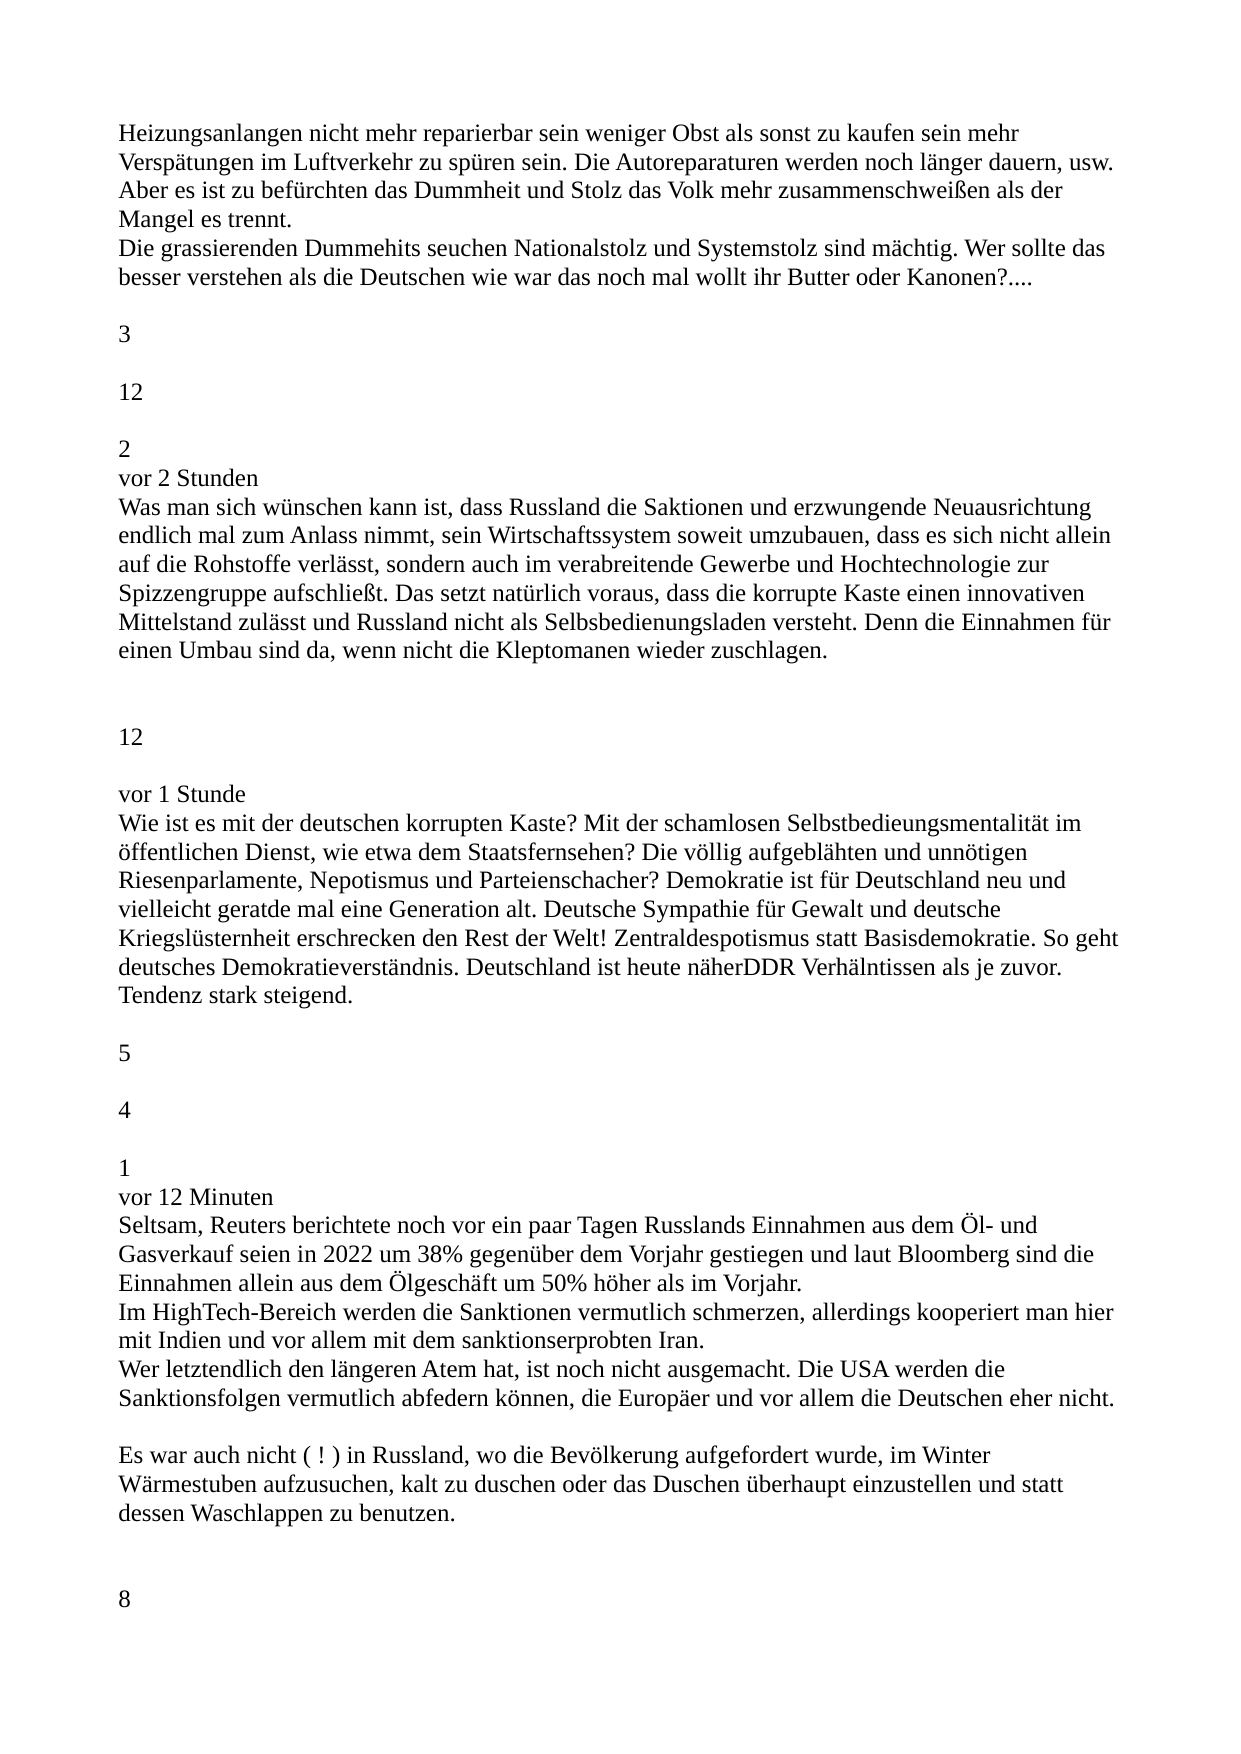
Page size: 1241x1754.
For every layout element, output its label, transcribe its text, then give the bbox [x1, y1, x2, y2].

text 4 [118, 1096, 1122, 1124]
text Aber es ist zu befürchten das Dummheit und Stolz das Volk mehr zusammenschweißen als der Mangel es trennt. [118, 176, 1122, 233]
text 2 [118, 434, 1122, 463]
text vor 12 Minuten [118, 1182, 1122, 1211]
text Seltsam, Reuters berichtete noch vor ein paar Tagen Russlands Einnahmen aus dem Öl- und Gasverkauf seien in 2022 um 38% gegenüber dem Vorjahr gestiegen und laut Bloomberg sind die Einnahmen allein aus dem Ölgeschäft um 50% höher als im Vorjahr. [118, 1211, 1122, 1297]
text 3 [118, 319, 1122, 348]
text 1 [118, 1153, 1122, 1182]
text 12 [118, 722, 1122, 751]
text Was man sich wünschen kann ist, dass Russland die Saktionen und erzwungende Neuausrichtung endlich mal zum Anlass nimmt, sein Wirtschaftssystem soweit umzubauen, dass es sich nicht allein auf die Rohstoffe verlässt, sondern auch im verabreitende Gewerbe und Hochtechnologie zur Spizzengruppe aufschließt. Das setzt natürlich voraus, dass die korrupte Kaste einen innovativen Mittelstand zulässt und Russland nicht als Selbsbedienungsladen versteht. Denn die Einnahmen für einen Umbau sind da, wenn nicht die Kleptomanen wieder zuschlagen. [118, 492, 1122, 664]
text 12 [118, 377, 1122, 406]
text Im HighTech-Bereich werden die Sanktionen vermutlich schmerzen, allerdings kooperiert man hier mit Indien und vor allem mit dem sanktionserprobten Iran. [118, 1297, 1122, 1354]
text Wie ist es mit der deutschen korrupten Kaste? Mit der schamlosen Selbstbedieungsmentalität im öffentlichen Dienst, wie etwa dem Staatsfernsehen? Die völlig aufgeblähten und unnötigen Riesenparlamente, Nepotismus und Parteienschacher? Demokratie ist für Deutschland neu und vielleicht geratde mal eine Generation alt. Deutsche Sympathie für Gewalt und deutsche Kriegslüsternheit erschrecken den Rest der Welt! Zentraldespotismus statt Basisdemokratie. So geht deutsches Demokratieverständnis. Deutschland ist heute näherDDR Verhälntissen als je zuvor. Tendenz stark steigend. [118, 808, 1122, 1009]
text Die grassierenden Dummehits seuchen Nationalstolz und Systemstolz sind mächtig. Wer sollte das besser verstehen als die Deutschen wie war das noch mal wollt ihr Butter oder Kanonen?.... [118, 233, 1122, 291]
text Es war auch nicht ( ! ) in Russland, wo die Bevölkerung aufgefordert wurde, im Winter Wärmestuben aufzusuchen, kalt zu duschen oder das Duschen überhaupt einzustellen und statt dessen Waschlappen zu benutzen. [118, 1441, 1122, 1527]
text 5 [118, 1038, 1122, 1067]
text vor 2 Stunden [118, 463, 1122, 492]
text 8 [118, 1584, 1122, 1613]
text vor 1 Stunde [118, 779, 1122, 808]
text Heizungsanlangen nicht mehr reparierbar sein weniger Obst als sonst zu kaufen sein mehr Verspätungen im Luftverkehr zu spüren sein. Die Autoreparaturen werden noch länger dauern, usw. [118, 118, 1122, 176]
text Wer letztendlich den längeren Atem hat, ist noch nicht ausgemacht. Die USA werden die Sanktionsfolgen vermutlich abfedern können, die Europäer und vor allem die Deutschen eher nicht. [118, 1354, 1122, 1412]
